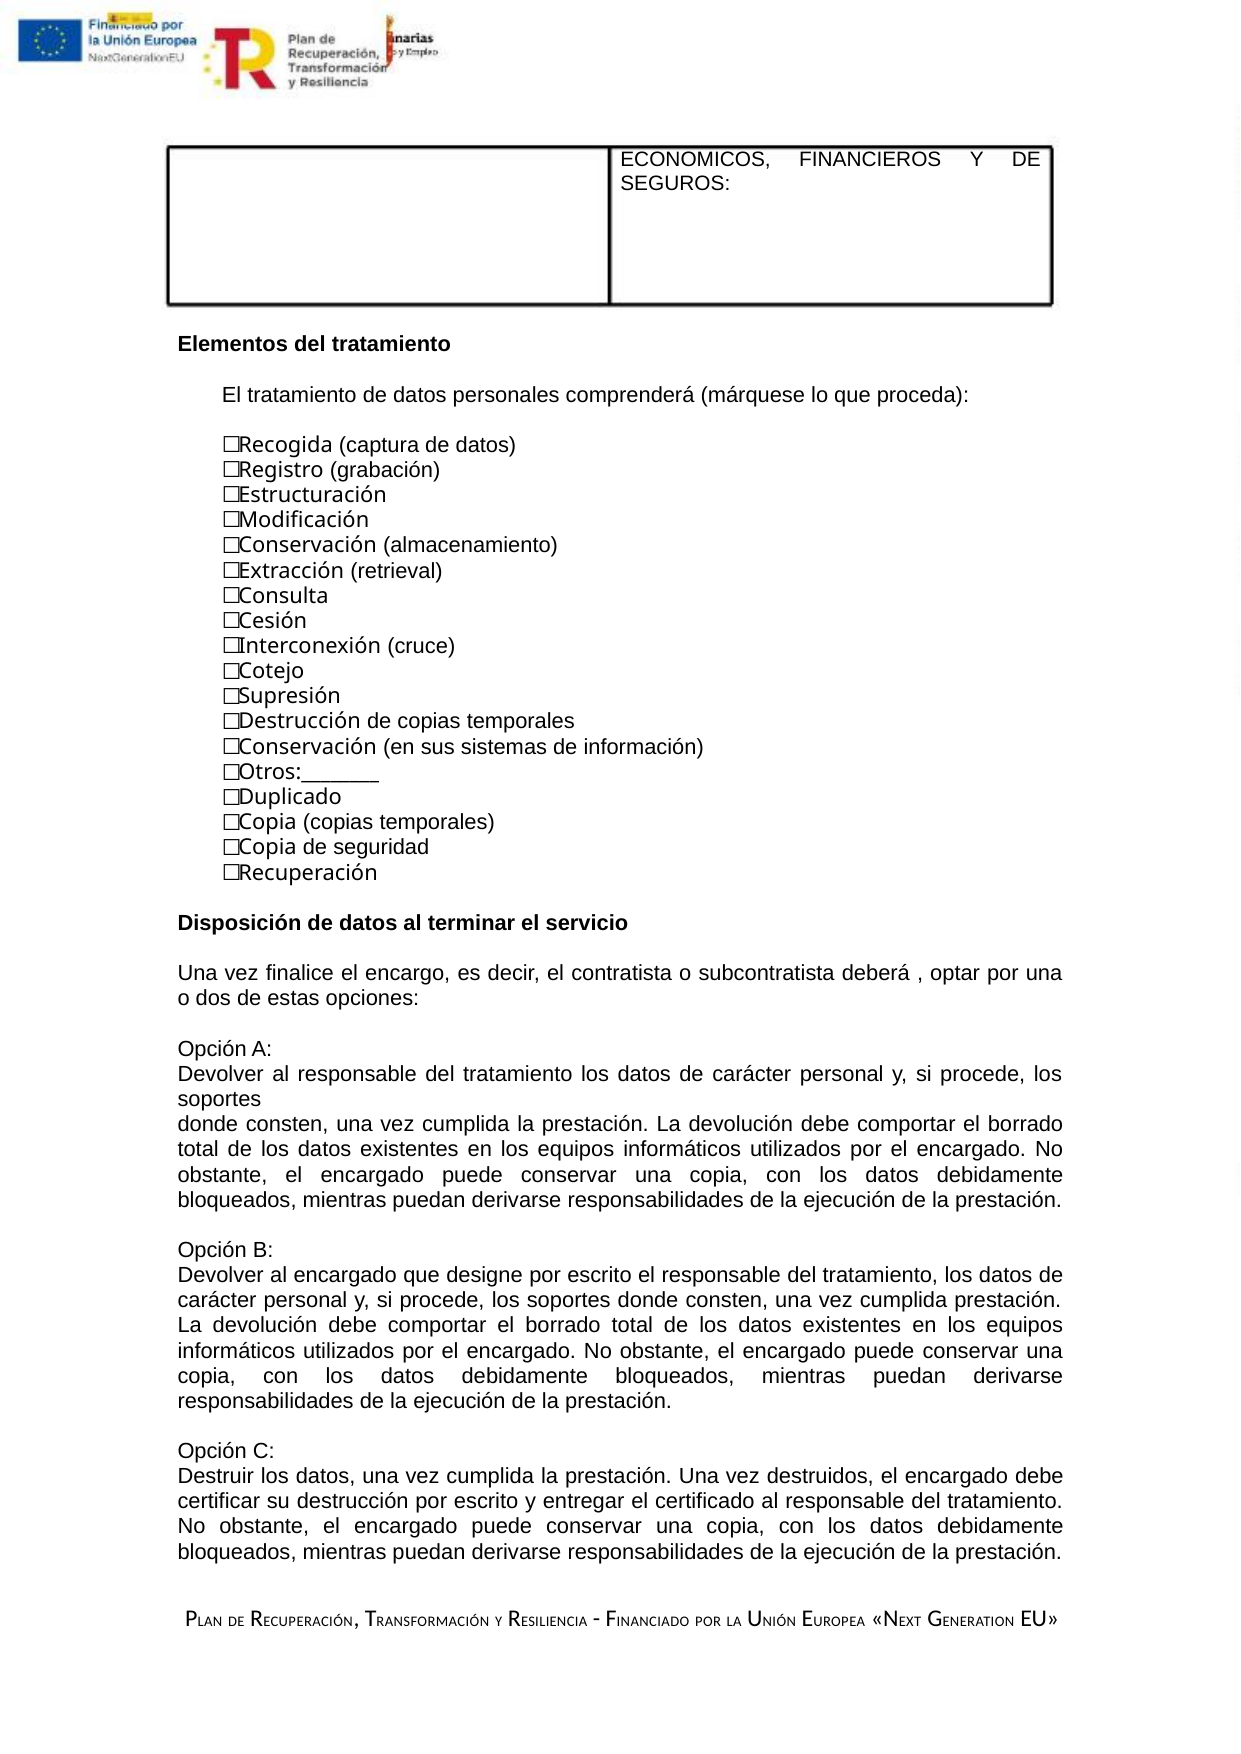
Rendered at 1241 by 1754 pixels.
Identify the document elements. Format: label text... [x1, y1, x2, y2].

text ☐ [222, 659, 238, 684]
text ☐ [222, 508, 238, 533]
text ☐ [222, 483, 238, 508]
text donde consten, una vez cumplida la prestación. La devolución debe comportar el borrado [177, 1112, 1088, 1136]
text ECONOMICOS, [620, 147, 796, 171]
text Registro (grabación) [238, 458, 539, 482]
text ☐ [222, 786, 263, 810]
text Conservación (almacenamiento) [238, 533, 578, 558]
text La devolución debe comportar el borrado total de los datos existentes en los equipos [177, 1313, 1088, 1338]
text obstante, el encargado puede conservar una copia, con los datos debidamente [177, 1162, 1088, 1187]
text Consulta [238, 584, 578, 608]
text Copia de seguridad [238, 835, 518, 860]
text Cesión [238, 609, 578, 633]
text ☐ [222, 584, 238, 608]
text ☐ [222, 760, 263, 785]
text ☐ [222, 811, 263, 835]
text ☐ [222, 861, 263, 886]
text ☐ [222, 685, 238, 709]
text ☐ [222, 533, 238, 558]
text o dos de estas opciones: [177, 986, 1088, 1011]
text Opción B: [177, 1238, 298, 1262]
text Elementos del tratamiento [177, 332, 476, 357]
text Devolver al encargado que designe por escrito el responsable del tratamiento, los datos de [177, 1263, 1088, 1287]
text Supresión [238, 684, 361, 709]
text los [325, 1363, 378, 1388]
text Estructuración [238, 483, 539, 508]
text ☐ [222, 710, 238, 734]
text Extracción (retrieval) [238, 558, 578, 583]
text derivarse [973, 1363, 1088, 1388]
text Recuperación [238, 860, 518, 885]
text informáticos utilizados por el encargado. No obstante, el encargado puede conservar una [177, 1338, 1088, 1363]
text Destrucción de copias temporales [238, 709, 724, 734]
text Modificación [238, 508, 384, 533]
text ☐ [222, 559, 238, 583]
text Destruir los datos, una vez cumplida la prestación. Una vez destruidos, el encargado debe [177, 1464, 1088, 1488]
text mientras [762, 1363, 870, 1388]
text carácter personal y, si procede, los soportes donde consten, una vez cumplida prestación. [177, 1288, 1088, 1312]
text bloqueados, [615, 1363, 759, 1388]
text Opción A: [177, 1036, 298, 1061]
text Copia (copias temporales) [238, 810, 518, 834]
text Otros:________ [238, 760, 724, 784]
text bloqueados, mientras puedan derivarse responsabilidades de la ejecución de la prestación. [177, 1539, 1088, 1564]
text puedan [873, 1363, 971, 1388]
text Interconexión (cruce) [238, 634, 578, 659]
text Y [969, 147, 1008, 171]
text debidamente [461, 1363, 613, 1388]
text ☐ [222, 634, 238, 659]
text ☐ [222, 836, 238, 861]
text Recogida (captura de datos) [238, 433, 539, 457]
text con [263, 1363, 323, 1388]
text Devolver al responsable del tratamiento los datos de carácter personal y, si procede, los [177, 1062, 1088, 1086]
text FINANCIEROS [799, 147, 966, 171]
text soportes [177, 1087, 1088, 1111]
text ☐ [222, 609, 263, 634]
text El tratamiento de datos personales comprenderá (márquese lo que proceda): [222, 382, 994, 407]
text Cotejo [238, 659, 578, 684]
text bloqueados, mientras puedan derivarse responsabilidades de la ejecución de la prestación. [177, 1188, 1088, 1212]
text ☐ [222, 458, 238, 482]
text ☐ [222, 735, 263, 760]
text Conservación (en sus sistemas de información) [238, 734, 724, 759]
text Duplicado [238, 785, 360, 809]
text datos [381, 1363, 459, 1388]
text copia, [177, 1363, 260, 1388]
text total de los datos existentes en los equipos informáticos utilizados por el encargado. No [177, 1137, 1088, 1162]
text DE [1012, 147, 1066, 171]
text Opción C: [177, 1439, 299, 1463]
text PLAN DE RECUPERACIÓN, TRANSFORMACIÓN Y RESILIENCIA - FINANCIADO POR LA UNIÓN EUROPEA «NEXT GENERATION EU» [185, 1604, 1083, 1632]
text responsabilidades de la ejecución de la prestación. [177, 1388, 697, 1413]
text SEGUROS: [620, 171, 796, 195]
text Disposición de datos al terminar el servicio [177, 911, 653, 935]
text certificar su destrucción por escrito y entregar el certificado al responsable del tratamiento. [177, 1489, 1088, 1514]
text No obstante, el encargado puede conservar una copia, con los datos debidamente [177, 1514, 1088, 1539]
text ☐ [222, 433, 238, 457]
text Una vez finalice el encargo, es decir, el contratista o subcontratista deberá , optar por una [177, 961, 1088, 985]
